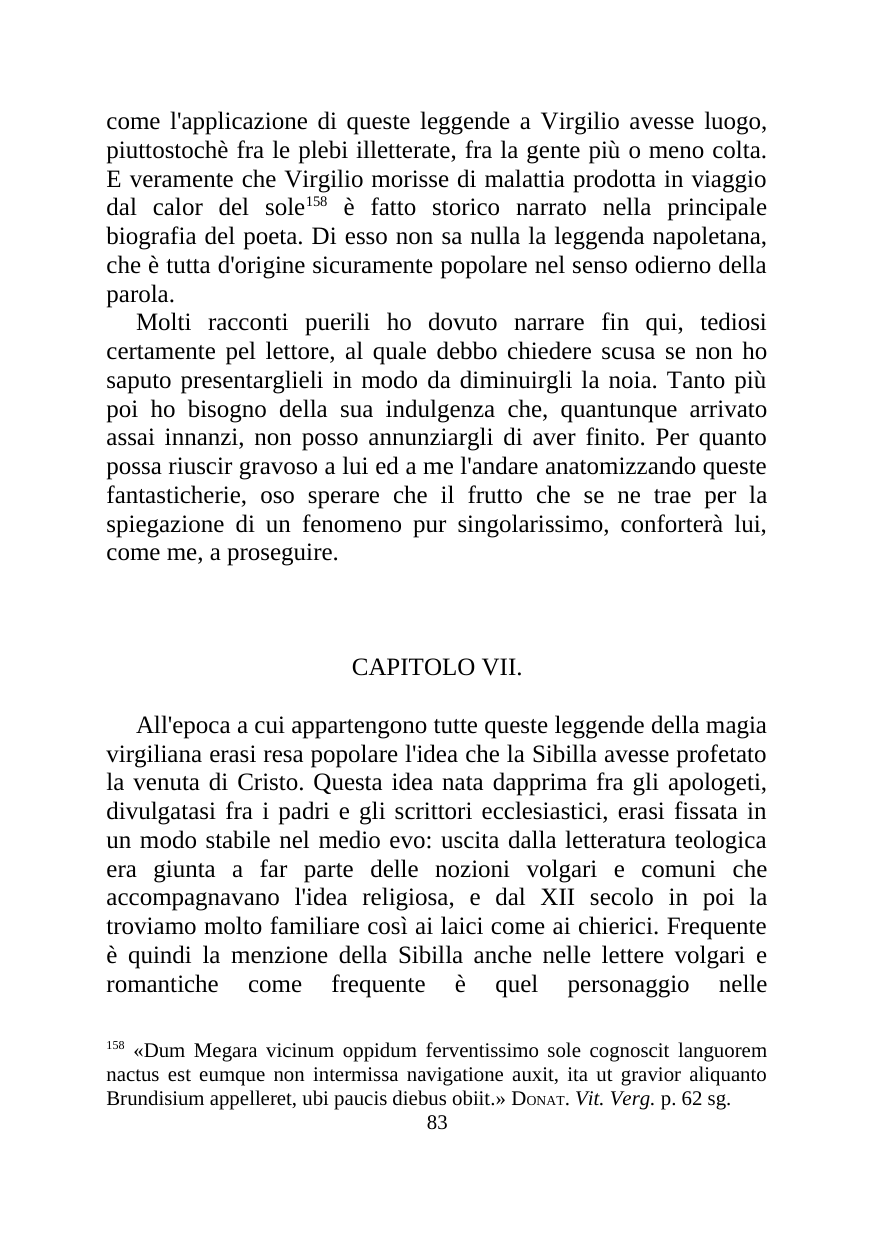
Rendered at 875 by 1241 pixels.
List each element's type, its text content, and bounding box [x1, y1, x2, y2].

text «Dum Megara vicinum oppidum ferventissimo sole cognoscit languorem nactus est eumque non intermissa navigatione auxit, ita ut gravior aliquanto Brundisium appelleret, ubi paucis diebus obiit.» Donat. Vit. Verg. p. 62 sg. [106, 1038, 768, 1110]
text Molti racconti puerili ho dovuto narrare fin qui, tediosi certamente pel lettore, al quale debbo chiedere scusa se non ho saputo presentarglieli in modo da diminuirgli la noia. Tanto più poi ho bisogno della sua indulgenza che, quantunque arrivato assai innanzi, non posso annunziargli di aver finito. Per quanto possa riuscir gravoso a lui ed a me l'andare anatomizzando queste fantasticherie, oso sperare che il frutto che se ne trae per la spiegazione di un fenomeno pur singolarissimo, conforterà lui, come me, a proseguire. [106, 307, 768, 566]
text All'epoca a cui appartengono tutte queste leggende della magia virgiliana erasi resa popolare l'idea che la Sibilla avesse profetato la venuta di Cristo. Questa idea nata dapprima fra gli apologeti, divulgatasi fra i padri e gli scrittori ecclesiastici, erasi fissata in un modo stabile nel medio evo: uscita dalla letteratura teologica era giunta a far parte delle nozioni volgari e comuni che accompagnavano l'idea religiosa, e dal XII secolo in poi la troviamo molto familiare così ai laici come ai chierici. Frequente è quindi la menzione della Sibilla anche nelle lettere volgari e romantiche come frequente è quel personaggio nelle [106, 710, 768, 997]
text CAPITOLO VII. [106, 652, 768, 681]
text come l'applicazione di queste leggende a Virgilio avesse luogo, piuttostochè fra le plebi illetterate, fra la gente più o meno colta. E veramente che Virgilio morisse di malattia prodotta in viaggio dal calor del sole è fatto storico narrato nella principale biografia del poeta. Di esso non sa nulla la leggenda napoletana, che è tutta d'origine sicuramente popolare nel senso odierno della parola. [106, 106, 768, 307]
